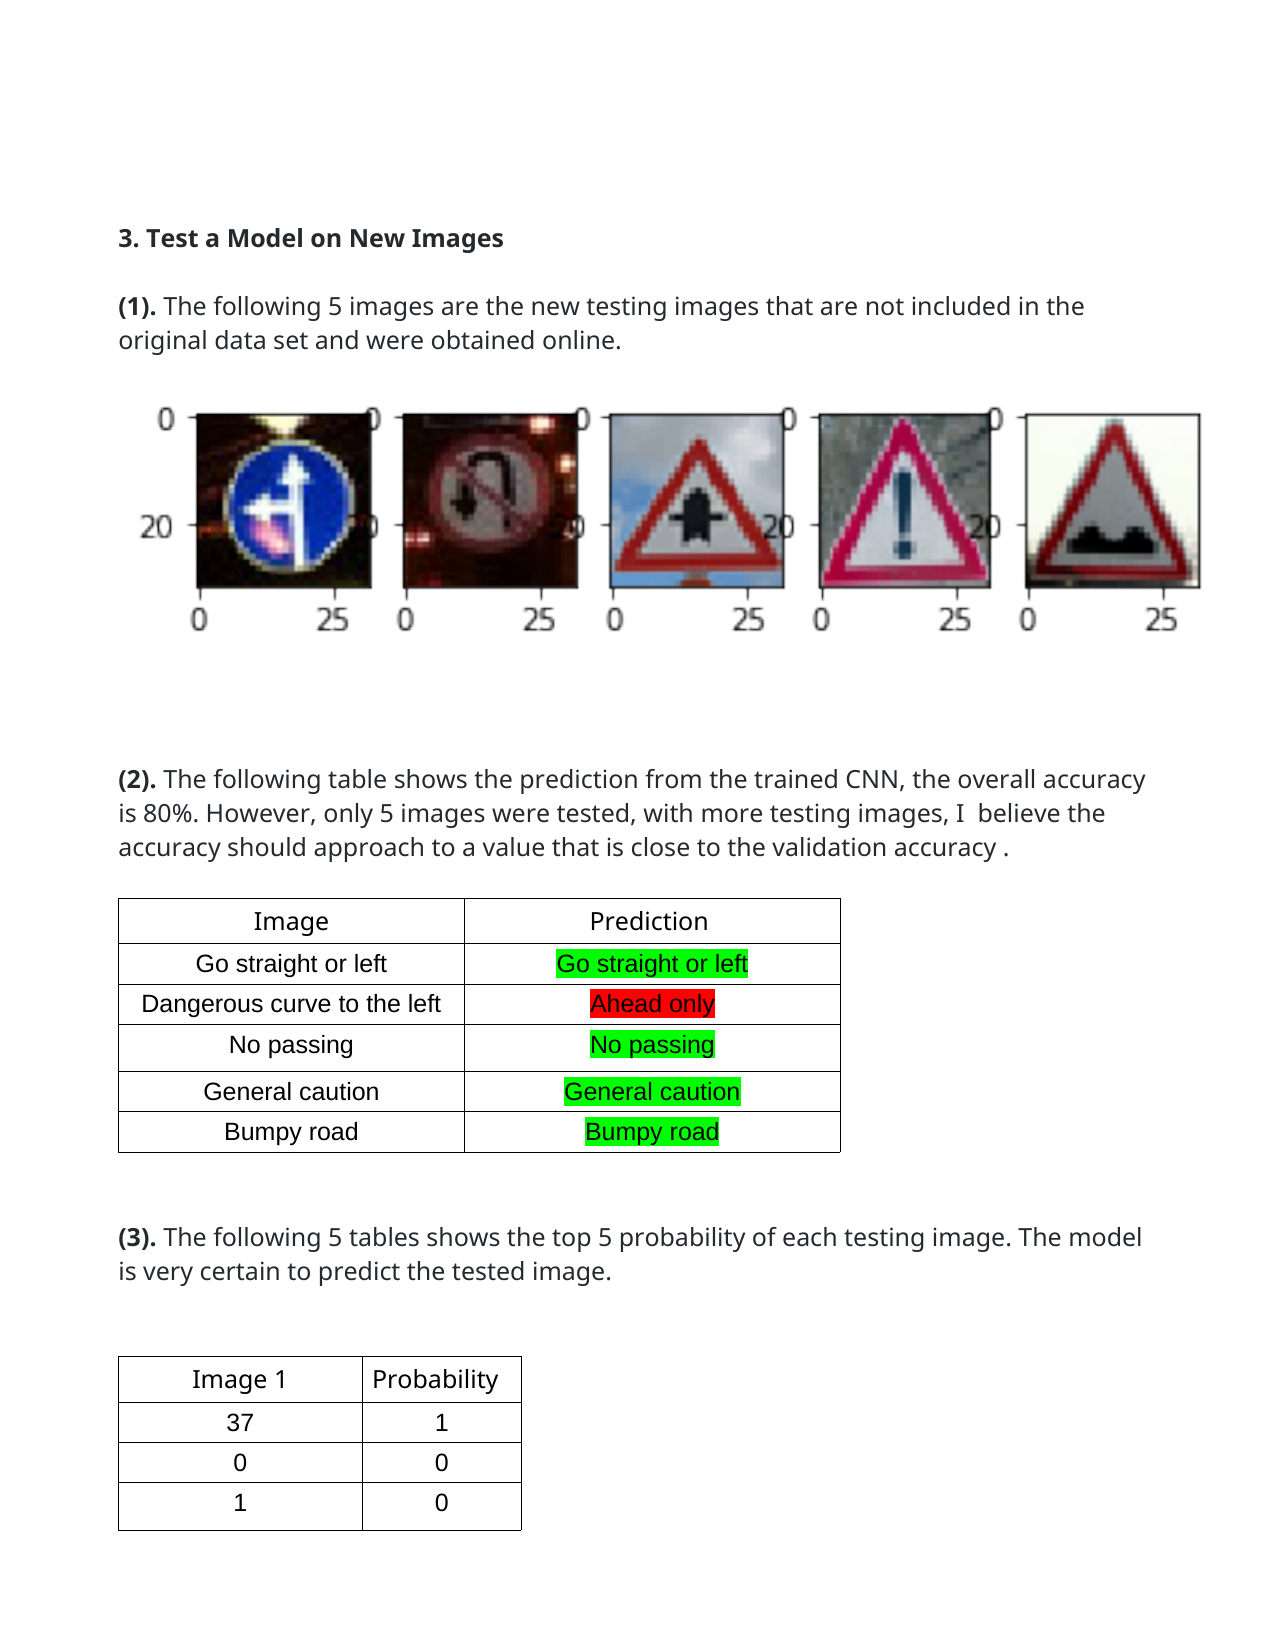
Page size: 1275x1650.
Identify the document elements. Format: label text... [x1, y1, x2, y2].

picture [117, 384, 1228, 659]
table_cell General caution [465, 1072, 840, 1111]
table_cell Bumpy road [465, 1112, 840, 1152]
table_cell No passing [119, 1025, 464, 1071]
table_header Image [119, 899, 464, 943]
table_cell Dangerous curve to the left [119, 985, 464, 1024]
table_cell 1 [363, 1403, 521, 1442]
text 3. Test a Model on New Images [118, 220, 1157, 254]
text (2). The following table shows the prediction from the trained CNN, the overall accuracy is 80%. However, only 5 images were tested, with more testing images, I believe the accuracy should approach to a value that is close to the validation accuracy . [118, 761, 1157, 863]
table_header Prediction [465, 899, 840, 943]
table_cell Bumpy road [119, 1112, 464, 1152]
text (3). The following 5 tables shows the top 5 probability of each testing image. The model is very certain to predict the tested image. [118, 1220, 1157, 1288]
table_cell 0 [363, 1443, 521, 1482]
table_cell Go straight or left [465, 944, 840, 983]
table_cell 1 [119, 1483, 362, 1529]
table_header Image 1 [119, 1357, 362, 1402]
text (1). The following 5 images are the new testing images that are not included in the original data set and were obtained online. [118, 288, 1157, 357]
table_cell No passing [465, 1025, 840, 1071]
table_cell Go straight or left [119, 944, 464, 983]
table_cell General caution [119, 1072, 464, 1111]
table_header Probability [363, 1357, 521, 1402]
table_cell 37 [119, 1403, 362, 1442]
table_cell 0 [363, 1483, 521, 1529]
table_cell Ahead only [465, 985, 840, 1024]
table_cell 0 [119, 1443, 362, 1482]
